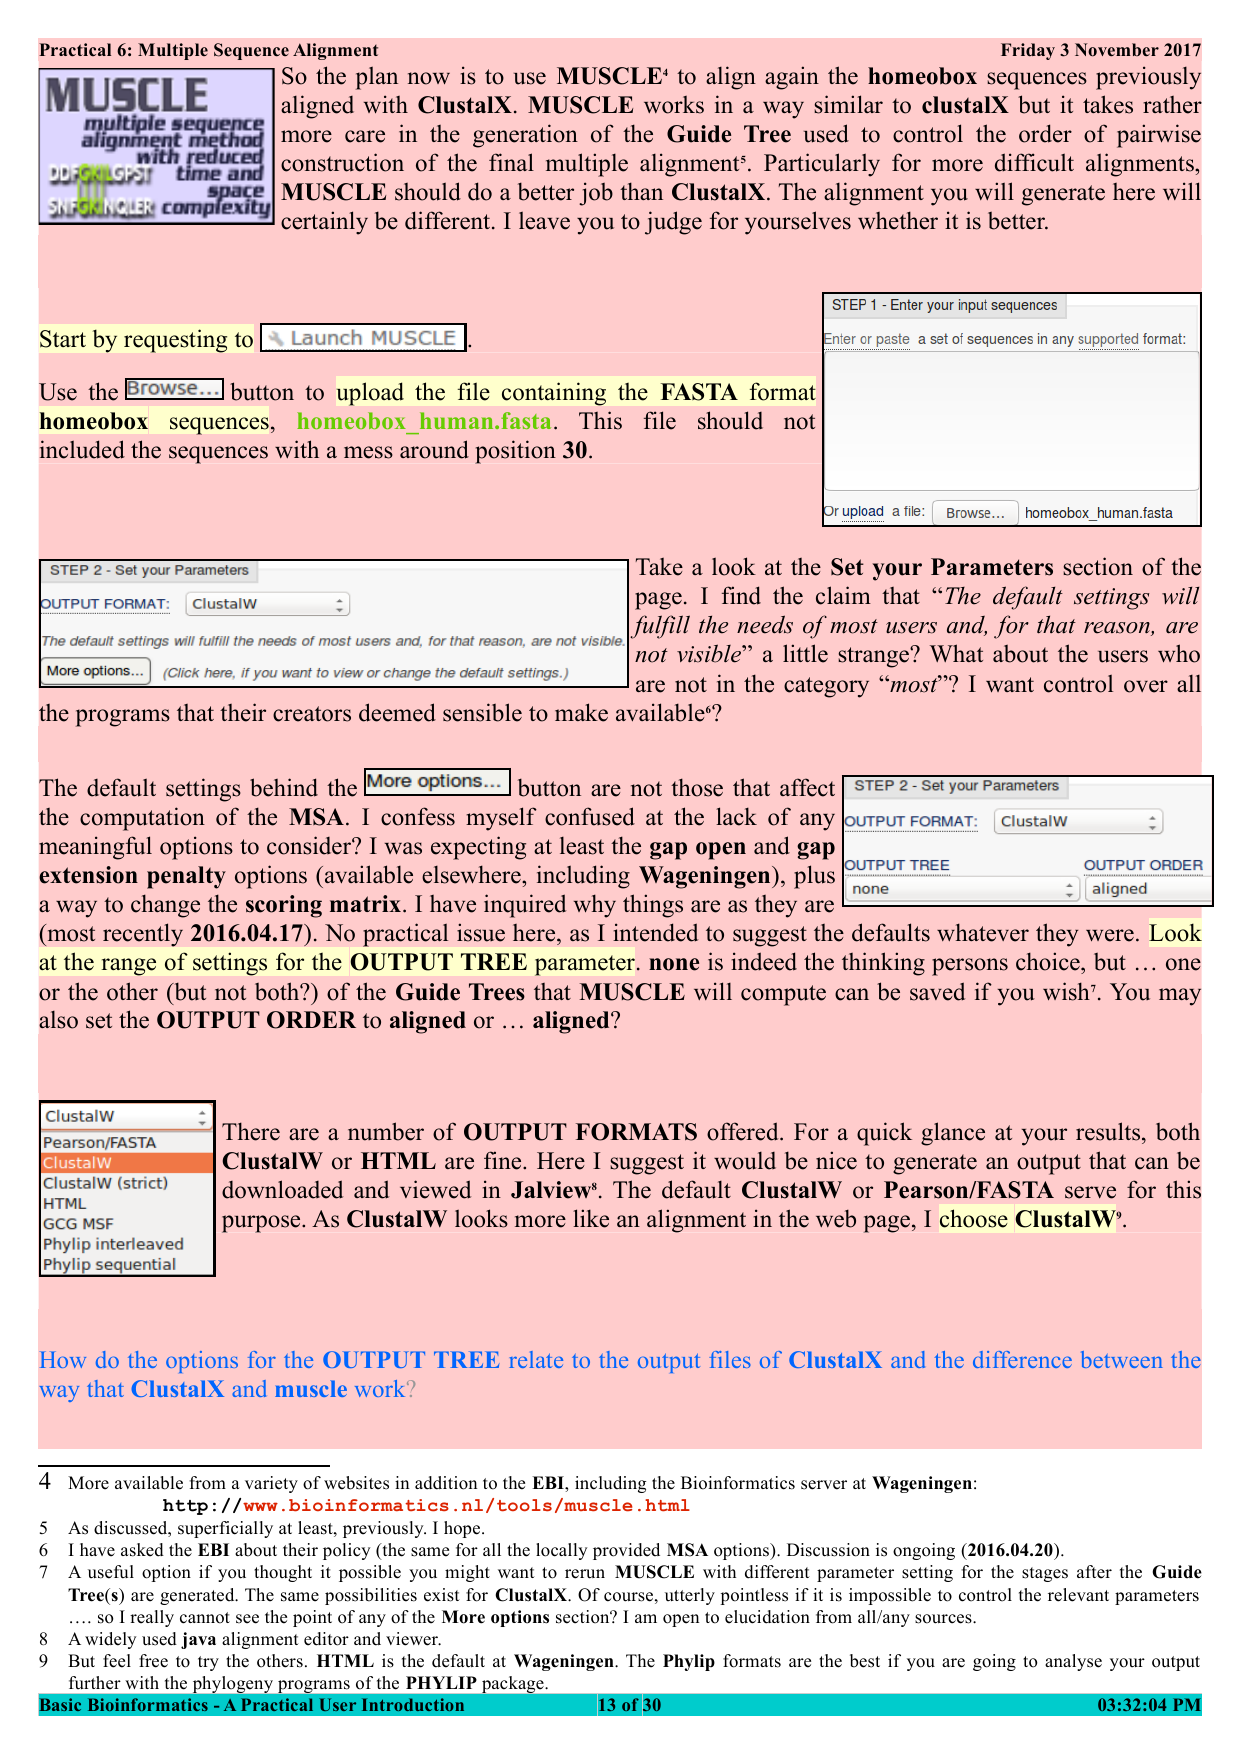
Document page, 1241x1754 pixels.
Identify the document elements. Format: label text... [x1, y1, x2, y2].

picture [38, 68, 275, 225]
text As discussed, superficially at least, previously. I hope. [38, 1517, 1202, 1539]
picture [824, 294, 1200, 525]
text A useful option if you thought it possible you might want to rerun MUSCLE with different parameter setting for the stages after the Guide Tree(s) are generated. The same possibilities exist for ClustalX. Of course, utterly pointless if it is impossible to control the relevant parameters …. so I really cannot see the point of any of the More options section? I am open to elucidation from all/any sources. [38, 1561, 1202, 1627]
picture [262, 325, 464, 350]
text How do the options for the OUTPUT TREE relate to the output files of ClustalX and the difference between the way that ClustalX and muscle work? [38, 1345, 1202, 1403]
text http://www.bioinformatics.nl/tools/muscle.html [40, 1495, 1202, 1517]
picture [844, 777, 1212, 905]
picture [366, 770, 509, 794]
text Take a look at the Set your Parameters section of the page. I find the claim that “The default settings will fulfill the needs of most users and, for that reason, are not visible” a little strange? What about the users who are not in the category “most”? I want control over all the programs that their creators deemed sensible to make available? [38, 552, 1202, 727]
text The default settings behind thebutton are not those that affect the computation of the MSA. I confess myself confused at the lack of any meaningful options to consider? I was expecting at least the gap open and gap extension penalty options (available elsewhere, including Wageningen), plus a way to change the scoring matrix. I have inquired why things are as they are (most recently 2016.04.17). No practical issue here, as I intended to suggest the defaults whatever they were. Look at the range of settings for the OUTPUT TREE parameter. none is indeed the thinking persons choice, but … one or the other (but not both?) of the Guide Trees that MUSCLE will compute can be saved if you wish. You may also set the OUTPUT ORDER to aligned or … aligned? [38, 767, 1202, 1034]
picture [41, 1174, 155, 1275]
text Start by requesting to [38, 323, 260, 353]
text More available from a variety of websites in addition to the EBI, including the Bioinformatics server at Wageningen: [38, 1466, 1202, 1495]
picture [127, 380, 222, 398]
text Use thebutton to upload the file containing the FASTA format homeobox sequences, homeobox_human.fasta. This file should not included the sequences with a mess around position 30. [38, 376, 822, 464]
text So the plan now is to use MUSCLE to align again the homeobox sequences previously aligned with ClustalX. MUSCLE works in a way similar to clustalX but it takes rather more care in the generation of the Guide Tree used to control the order of pairwise construction of the final multiple alignment. Particularly for more difficult alignments, MUSCLE should do a better job than ClustalX. The alignment you will generate here will certainly be different. I leave you to judge for yourselves whether it is better. [38, 61, 1202, 235]
text A widely used java alignment editor and viewer. [38, 1627, 1202, 1649]
text There are a number of OUTPUT FORMATS offered. For a quick glance at your results, both ClustalW or HTML are fine. Here I suggest it would be nice to generate an output that can be downloaded and viewed in Jalview. The default ClustalW or Pearson/FASTA serve for this purpose. As ClustalW looks more like an alignment in the web page, I choose ClustalW. [216, 1117, 1202, 1233]
text . [261, 323, 822, 353]
picture [41, 561, 627, 686]
text I have asked the EBI about their policy (the same for all the locally provided MSA options). Discussion is ongoing (2016.04.20). [38, 1539, 1202, 1561]
text But feel free to try the others. HTML is the default at Wageningen. The Phylip formats are the best if you are going to analyse your output further with the phylogeny programs of the PHYLIP package. [38, 1649, 1202, 1693]
